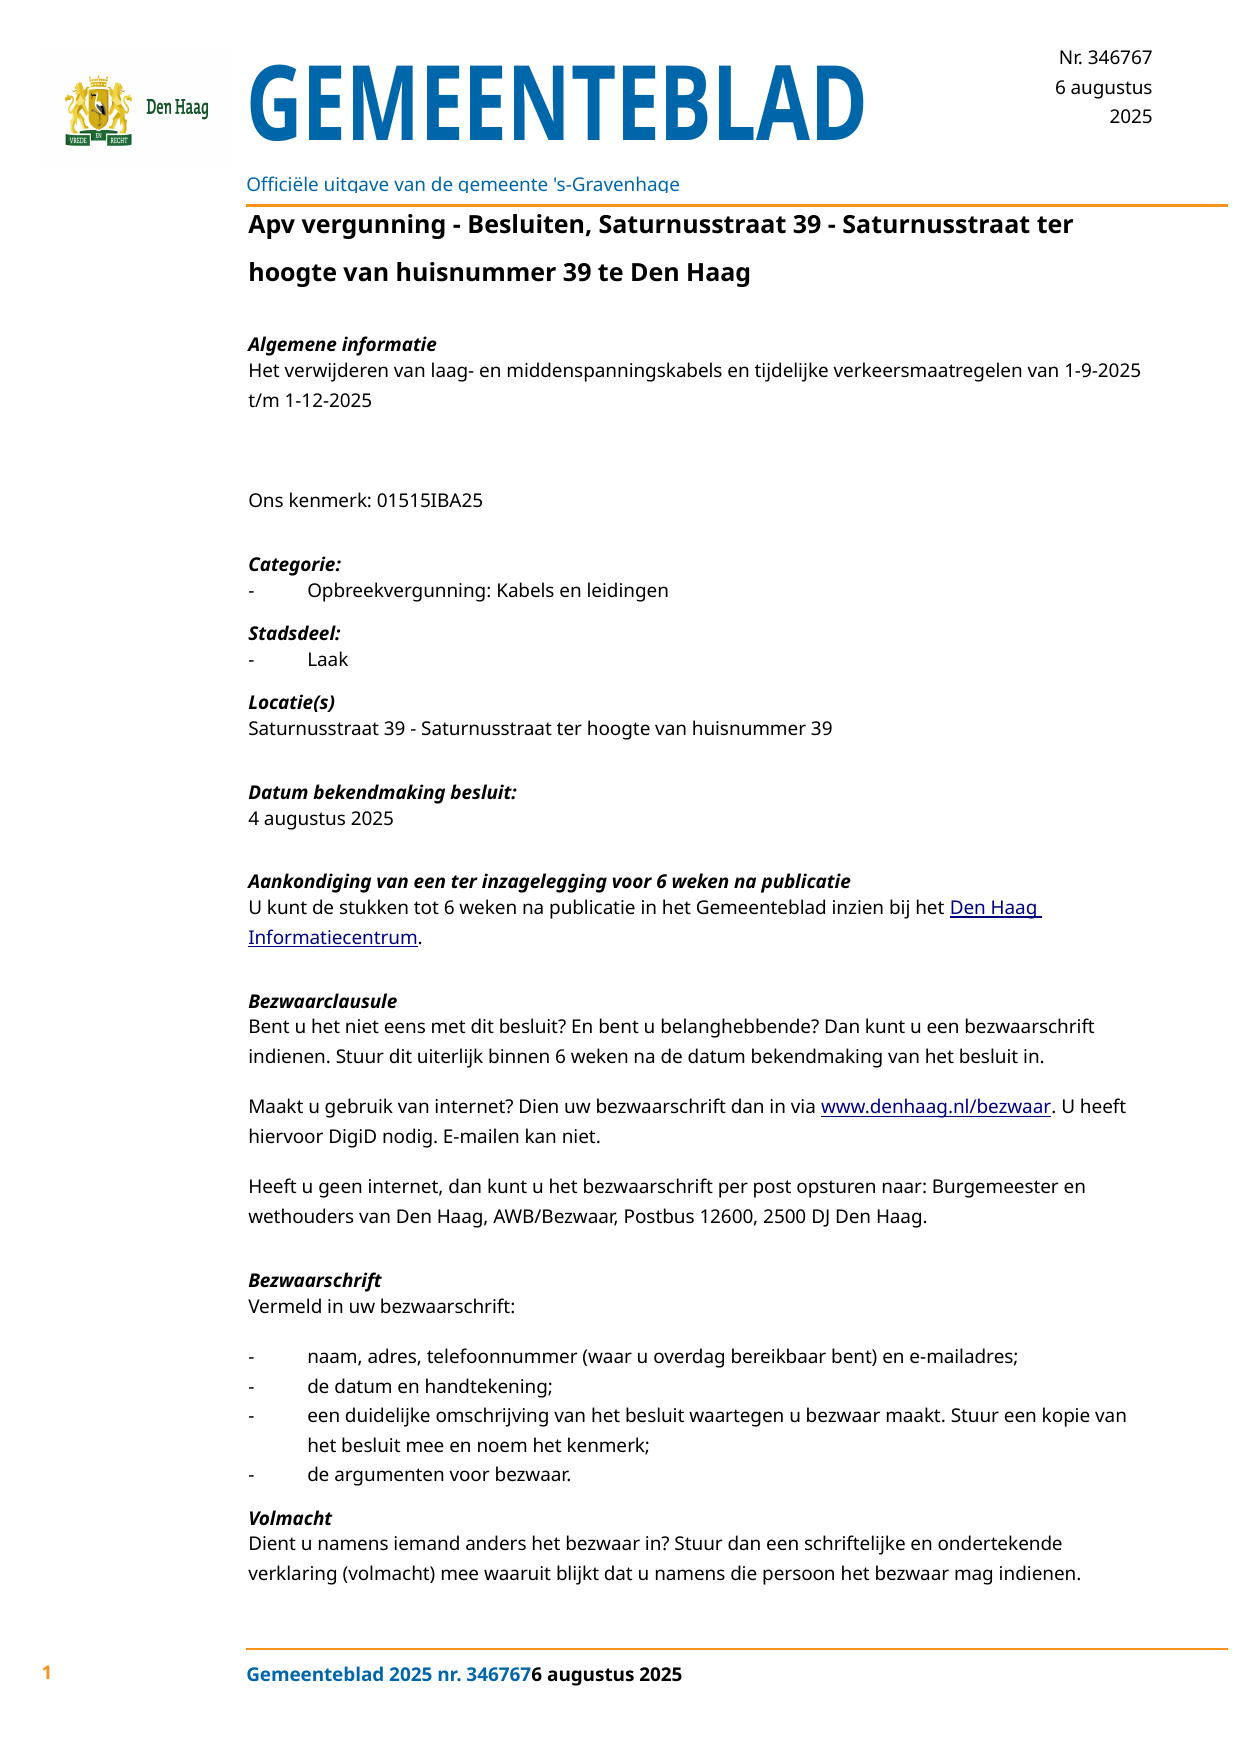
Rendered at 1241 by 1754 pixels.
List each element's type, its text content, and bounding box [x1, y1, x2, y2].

text Maakt u gebruik van internet? Dien uw bezwaarschrift dan in via www.denhaag.nl/bezwaar. U heeft hiervoor DigiD nodig. E-mailen kan niet. [248, 1094, 1152, 1149]
text Aankondiging van een ter inzagelegging voor 6 weken na publicatie [248, 869, 1152, 894]
picture [41, 47, 231, 172]
list Opbreekvergunning: Kabels en leidingen [248, 577, 1152, 603]
text Vermeld in uw bezwaarschrift: [248, 1293, 1152, 1319]
list de argumenten voor bezwaar. [248, 1462, 1152, 1487]
text Ons kenmerk: 01515IBA25 [248, 488, 1152, 513]
list naam, adres, telefoonnummer (waar u overdag bereikbaar bent) en e-mailadres; [248, 1343, 1152, 1369]
text Datum bekendmaking besluit: [248, 779, 1152, 805]
list een duidelijke omschrijving van het besluit waartegen u bezwaar maakt. Stuur een kopie van het besluit mee en noem het kenmerk; [248, 1402, 1152, 1458]
text Heeft u geen internet, dan kunt u het bezwaarschrift per post opsturen naar: Burgemeester en wethouders van Den Haag, AWB/Bezwaar, Postbus 12600, 2500 DJ Den Haag. [248, 1174, 1152, 1229]
text Categorie: [248, 552, 1152, 577]
text Bezwaarschrift [248, 1267, 1152, 1293]
text Locatie(s) [248, 689, 1152, 715]
list de datum en handtekening; [248, 1373, 1152, 1399]
text Saturnusstraat 39 - Saturnusstraat ter hoogte van huisnummer 39 [248, 715, 1152, 741]
text 4 augustus 2025 [248, 805, 1152, 830]
text Volmacht [248, 1505, 1152, 1531]
text Bent u het niet eens met dit besluit? En bent u belanghebbende? Dan kunt u een bezwaarschrift indienen. Stuur dit uiterlijk binnen 6 weken na de datum bekendmaking van het besluit in. [248, 1014, 1152, 1069]
text Apv vergunning - Besluiten, Saturnusstraat 39 - Saturnusstraat ter hoogte van huisnummer 39 te Den Haag [248, 207, 1152, 288]
text U kunt de stukken tot 6 weken na publicatie in het Gemeenteblad inzien bij het Den Haag Informatiecentrum. [248, 894, 1152, 950]
text Stadsdeel: [248, 620, 1152, 646]
text Dient u namens iemand anders het bezwaar in? Stuur dan een schriftelijke en ondertekende verklaring (volmacht) mee waaruit blijkt dat u namens die persoon het bezwaar mag indienen. [248, 1531, 1152, 1586]
text Het verwijderen van laag- en middenspanningskabels en tijdelijke verkeersmaatregelen van 1-9-2025 t/m 1-12-2025 [248, 357, 1152, 412]
text Algemene informatie [248, 331, 1152, 357]
list Laak [248, 646, 1152, 672]
text Bezwaarclausule [248, 988, 1152, 1014]
